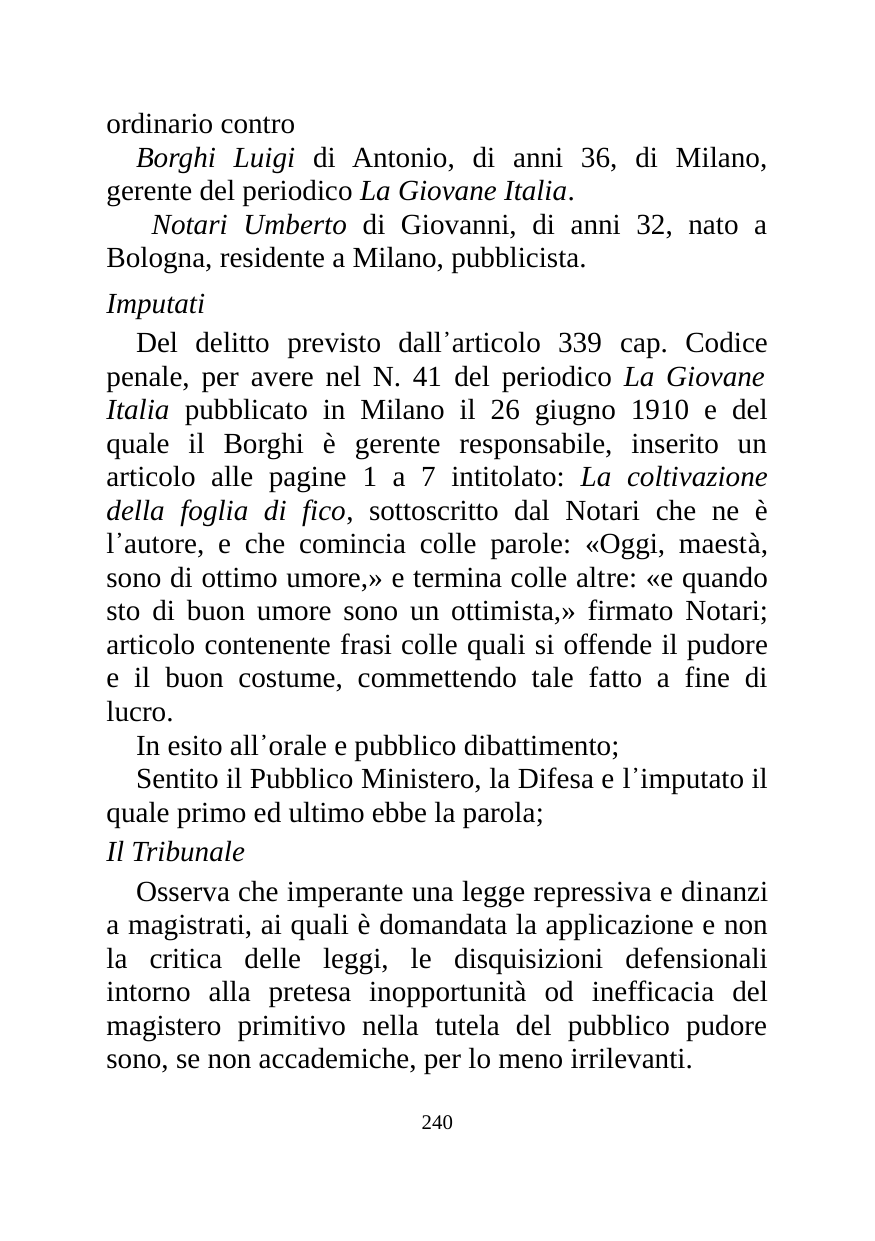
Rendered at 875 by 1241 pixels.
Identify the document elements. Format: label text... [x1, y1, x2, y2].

text Borghi Luigi di Antonio, di anni 36, di Milano, gerente del periodico La Giovane Italia. [106, 140, 768, 207]
text Notari Umberto di Giovanni, di anni 32, nato a Bologna, residente a Milano, pubblicista. [106, 207, 768, 274]
text Imputati [106, 286, 768, 319]
text Del delitto previsto dall᾽articolo 339 cap. Codice penale, per avere nel N. 41 del periodico La Giovane Italia pubblicato in Milano il 26 giugno 1910 e del quale il Borghi è gerente responsabile, inserito un articolo alle pagine 1 a 7 intitolato: La coltivazione della foglia di fico, sottoscritto dal Notari che ne è l᾽autore, e che comincia colle parole: «Oggi, maestà, sono di ottimo umore,» e termina colle altre: «e quando sto di buon umore sono un ottimista,» firmato Notari; articolo contenente frasi colle quali si offende il pudore e il buon costume, commettendo tale fatto a fine di lucro. [106, 325, 768, 728]
text ordinario contro [106, 106, 768, 140]
text Il Tribunale [106, 834, 768, 868]
text Sentito il Pubblico Ministero, la Difesa e l᾽imputato il quale primo ed ultimo ebbe la parola; [106, 761, 768, 828]
text Osserva che imperante una legge repressiva e dinanzi a magistrati, ai quali è domandata la applicazione e non la critica delle leggi, le disquisizioni defensionali intorno alla pretesa inopportunità od inefficacia del magistero primitivo nella tutela del pubblico pudore sono, se non accademiche, per lo meno irrilevanti. [106, 874, 768, 1075]
text In esito all᾽orale e pubblico dibattimento; [106, 728, 768, 761]
